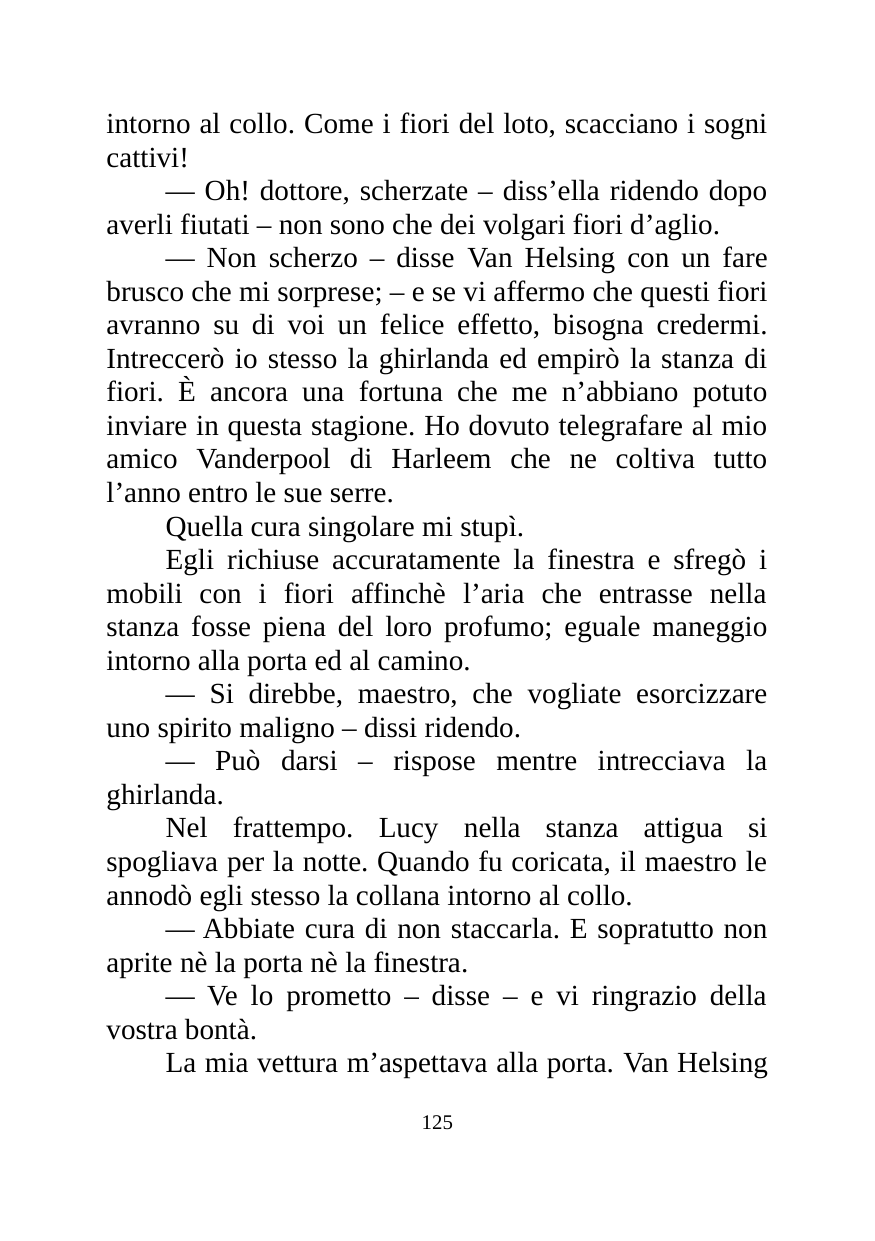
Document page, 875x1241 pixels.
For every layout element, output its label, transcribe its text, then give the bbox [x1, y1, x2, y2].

text Egli richiuse accuratamente la finestra e sfregò i mobili con i fiori affinchè l’aria che entrasse nella stanza fosse piena del loro profumo; eguale maneggio intorno alla porta ed al camino. [106, 542, 768, 676]
text Quella cura singolare mi stupì. [106, 509, 768, 542]
text intorno al collo. Come i fiori del loto, scacciano i sogni cattivi! [106, 106, 768, 173]
text — Oh! dottore, scherzate – diss’ella ridendo dopo averli fiutati – non sono che dei volgari fiori d’aglio. [106, 173, 768, 240]
text — Si direbbe, maestro, che vogliate esorcizzare uno spirito maligno – dissi ridendo. [106, 676, 768, 743]
text — Non scherzo – disse Van Helsing con un fare brusco che mi sorprese; – e se vi affermo che questi fiori avranno su di voi un felice effetto, bisogna credermi. Intreccerò io stesso la ghirlanda ed empirò la stanza di fiori. È ancora una fortuna che me n’abbiano potuto inviare in questa stagione. Ho dovuto telegrafare al mio amico Vanderpool di Harleem che ne coltiva tutto l’anno entro le sue serre. [106, 240, 768, 509]
text — Abbiate cura di non staccarla. E sopratutto non aprite nè la porta nè la finestra. [106, 911, 768, 978]
text La mia vettura m’aspettava alla porta. Van Helsing [106, 1045, 768, 1079]
text Nel frattempo. Lucy nella stanza attigua si spogliava per la notte. Quando fu coricata, il maestro le annodò egli stesso la collana intorno al collo. [106, 811, 768, 911]
text — Ve lo prometto – disse – e vi ringrazio della vostra bontà. [106, 978, 768, 1045]
text — Può darsi – rispose mentre intrecciava la ghirlanda. [106, 743, 768, 811]
